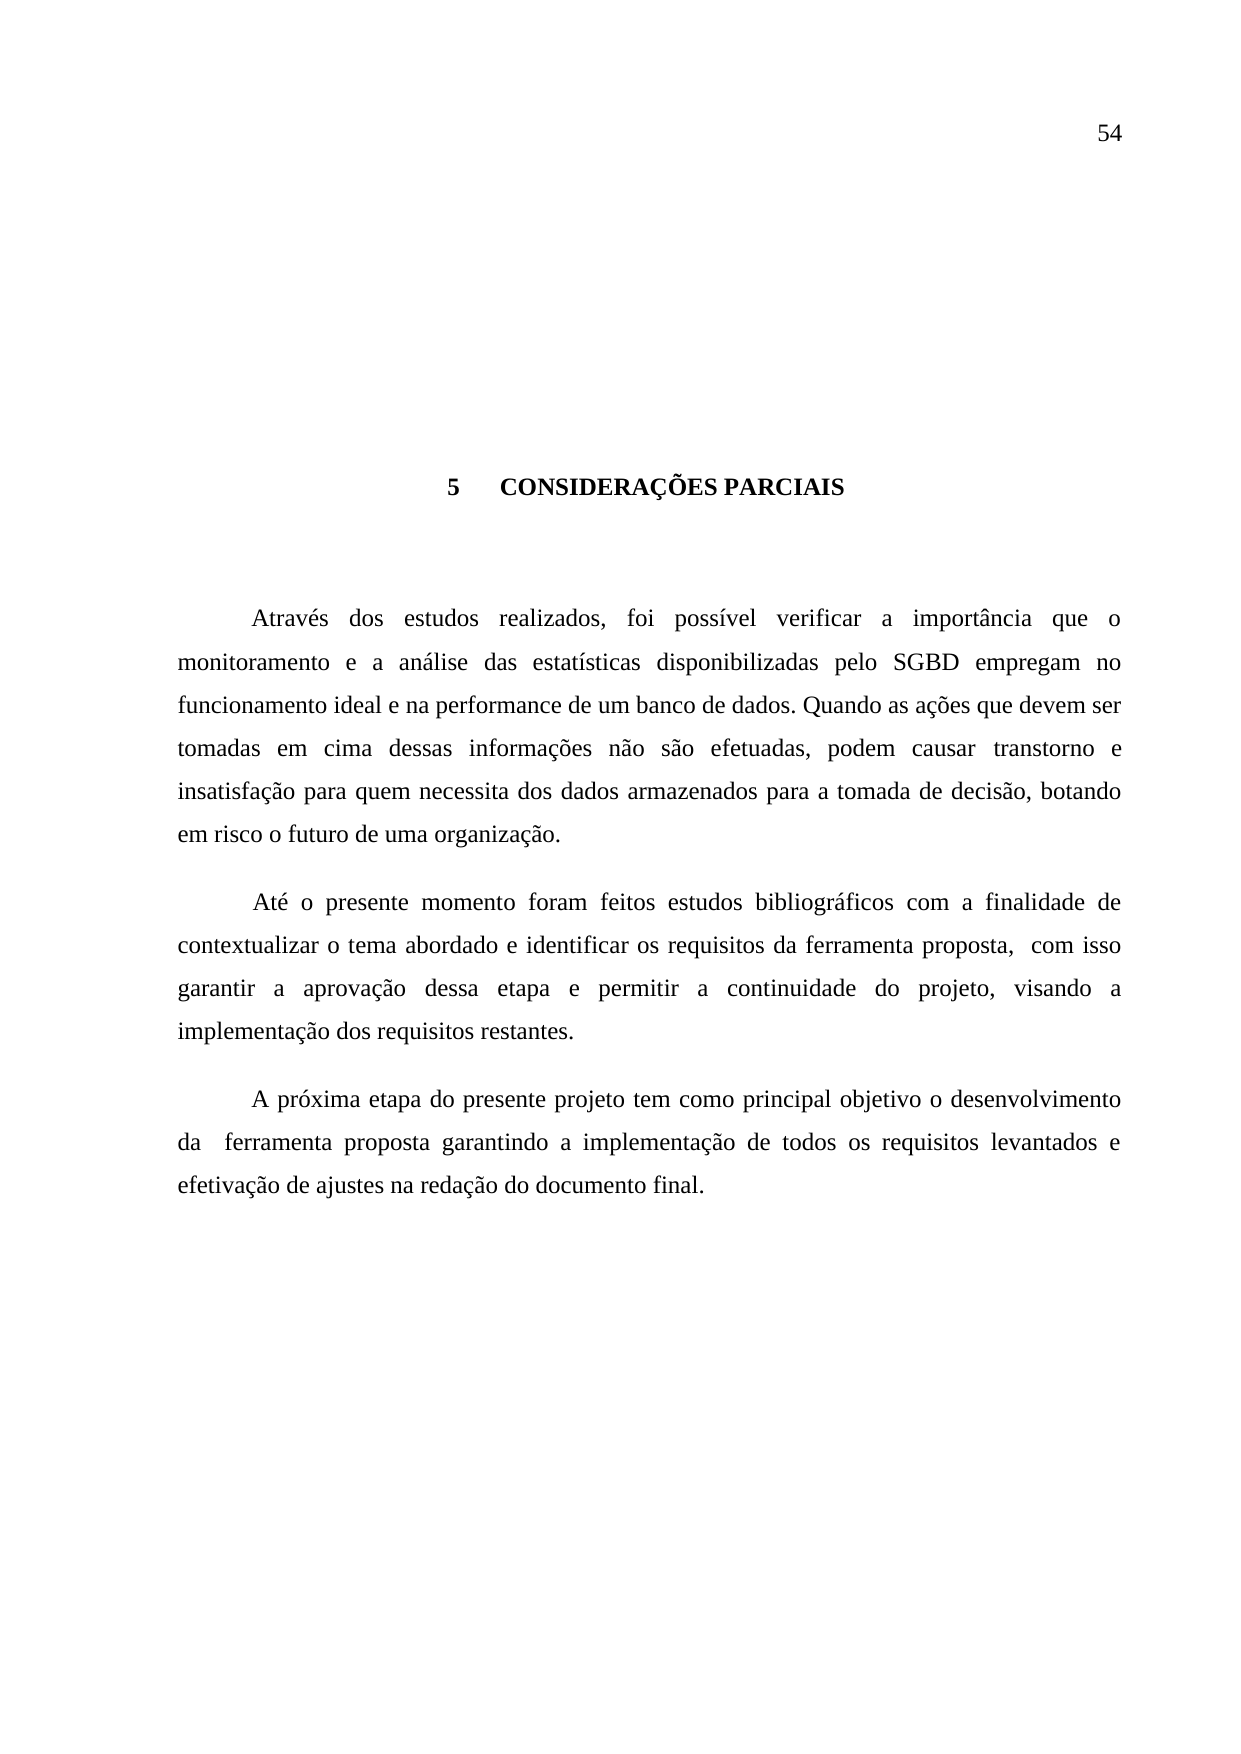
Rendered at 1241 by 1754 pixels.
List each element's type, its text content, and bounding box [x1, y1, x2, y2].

list Considerações parciais [170, 472, 1122, 501]
text A próxima etapa do presente projeto tem como principal objetivo o desenvolvimento da ferramenta proposta garantindo a implementação de todos os requisitos levantados e efetivação de ajustes na redação do documento final. [177, 1084, 1122, 1199]
text Através dos estudos realizados, foi possível verificar a importância que o monitoramento e a análise das estatísticas disponibilizadas pelo SGBD empregam no funcionamento ideal e na performance de um banco de dados. Quando as ações que devem ser tomadas em cima dessas informações não são efetuadas, podem causar transtorno e insatisfação para quem necessita dos dados armazenados para a tomada de decisão, botando em risco o futuro de uma organização. [177, 603, 1122, 848]
text Até o presente momento foram feitos estudos bibliográficos com a finalidade de contextualizar o tema abordado e identificar os requisitos da ferramenta proposta, com isso garantir a aprovação dessa etapa e permitir a continuidade do projeto, visando a implementação dos requisitos restantes. [177, 887, 1122, 1045]
